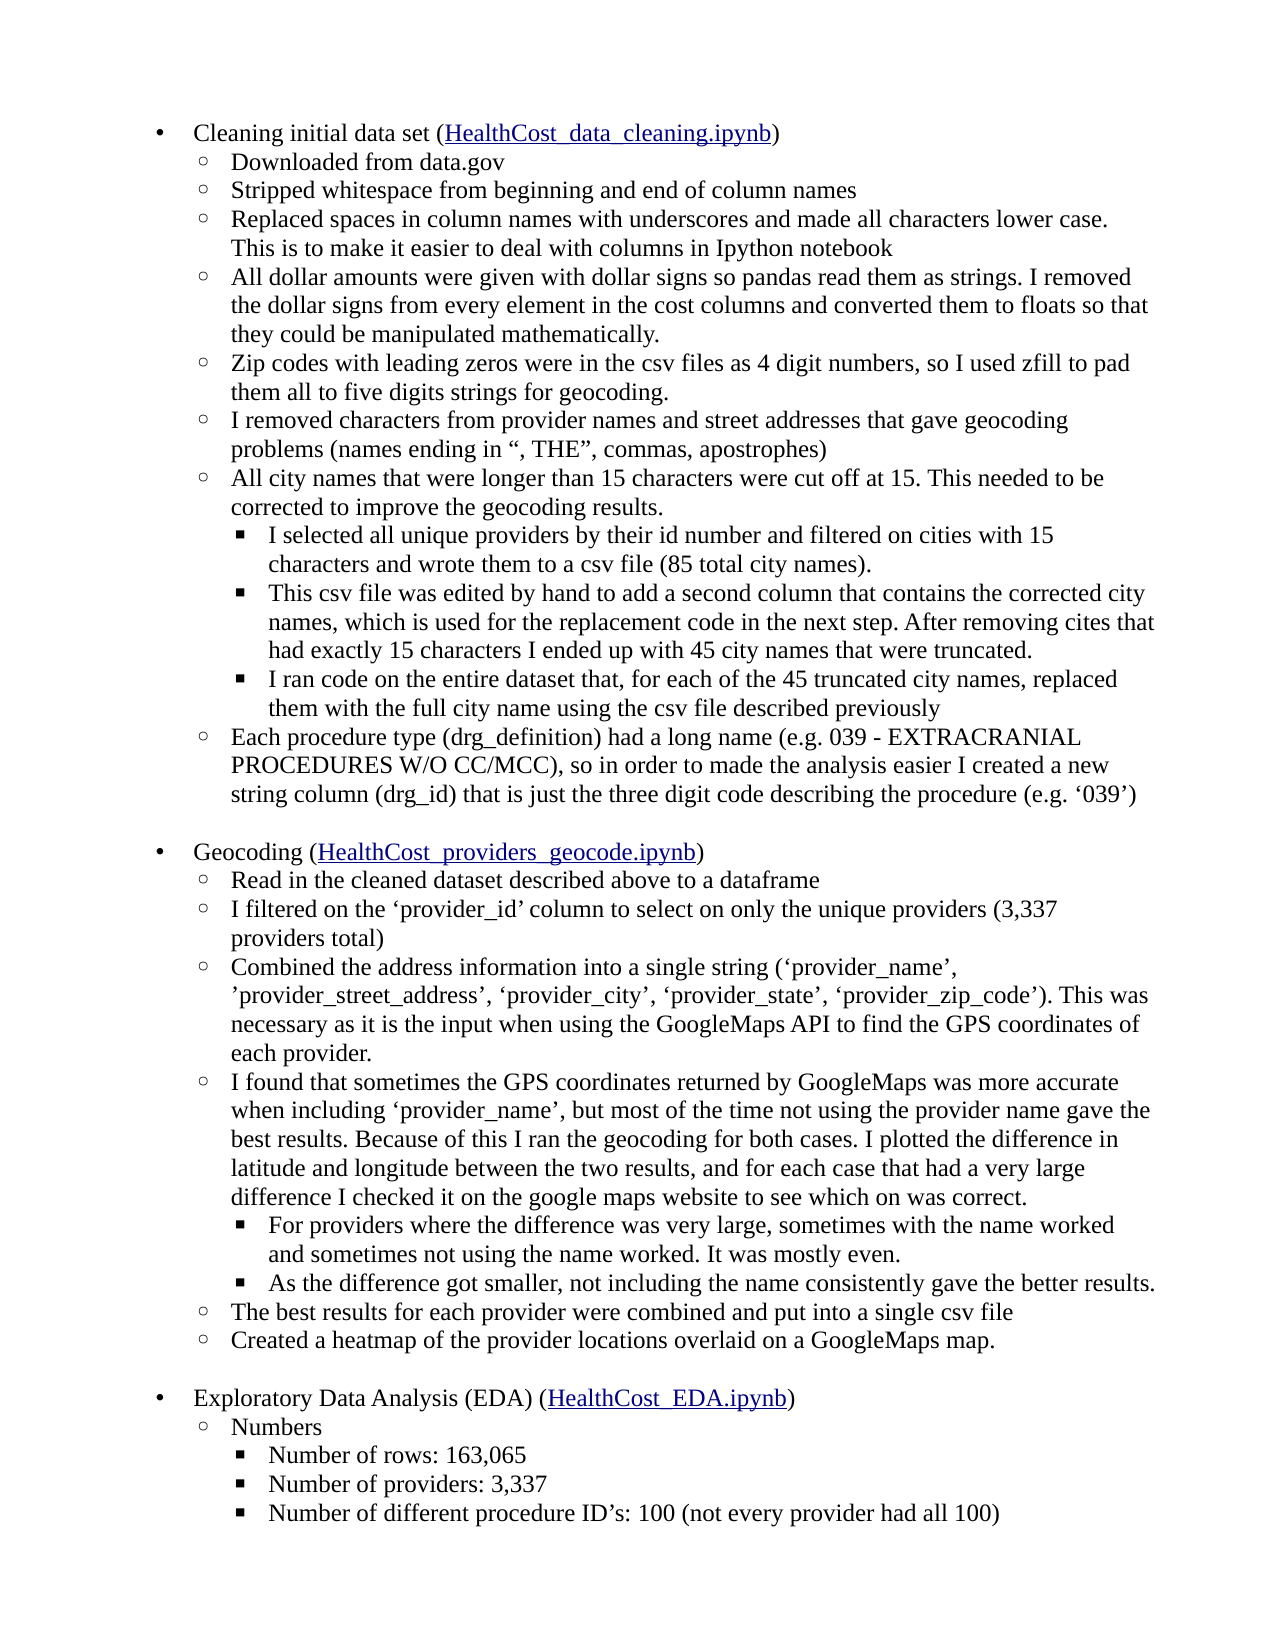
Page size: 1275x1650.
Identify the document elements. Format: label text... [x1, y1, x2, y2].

list Created a heatmap of the provider locations overlaid on a GoogleMaps map. [193, 1326, 1157, 1354]
list I selected all unique providers by their id number and filtered on cities with 15 characters and wrote them to a csv file (85 total city names). [231, 521, 1157, 578]
list I ran code on the entire dataset that, for each of the 45 truncated city names, replaced them with the full city name using the csv file described previously [231, 664, 1157, 722]
list I found that sometimes the GPS coordinates returned by GoogleMaps was more accurate when including ‘provider_name’, but most of the time not using the provider name gave the best results. Because of this I ran the geocoding for both cases. I plotted the difference in latitude and longitude between the two results, and for each case that had a very large difference I checked it on the google maps website to see which on was correct. [193, 1067, 1157, 1211]
list Each procedure type (drg_definition) had a long name (e.g. 039 - EXTRACRANIAL PROCEDURES W/O CC/MCC), so in order to made the analysis easier I created a new string column (drg_id) that is just the three digit code describing the procedure (e.g. ‘039’) [193, 722, 1157, 808]
list All city names that were longer than 15 characters were cut off at 15. This needed to be corrected to improve the geocoding results. [193, 463, 1157, 521]
list Cleaning initial data set (HealthCost_data_cleaning.ipynb) [156, 118, 1157, 147]
list Stripped whitespace from beginning and end of column names [193, 176, 1157, 204]
list Replaced spaces in column names with underscores and made all characters lower case. This is to make it easier to deal with columns in Ipython notebook [193, 204, 1157, 262]
list Zip codes with leading zeros were in the csv files as 4 digit numbers, so I used zfill to pad them all to five digits strings for geocoding. [193, 348, 1157, 406]
list Combined the address information into a single string (‘provider_name’, ’provider_street_address’, ‘provider_city’, ‘provider_state’, ‘provider_zip_code’). This was necessary as it is the input when using the GoogleMaps API to find the GPS coordinates of each provider. [193, 952, 1157, 1067]
list Number of different procedure ID’s: 100 (not every provider had all 100) [231, 1498, 1157, 1527]
list For providers where the difference was very large, sometimes with the name worked and sometimes not using the name worked. It was mostly even. [231, 1211, 1157, 1268]
list I removed characters from provider names and street addresses that gave geocoding problems (names ending in “, THE”, commas, apostrophes) [193, 406, 1157, 463]
list Downloaded from data.gov [193, 147, 1157, 176]
list Read in the cleaned dataset described above to a dataframe [193, 866, 1157, 894]
list This csv file was edited by hand to add a second column that contains the corrected city names, which is used for the replacement code in the next step. After removing cites that had exactly 15 characters I ended up with 45 city names that were truncated. [231, 578, 1157, 664]
list All dollar amounts were given with dollar signs so pandas read them as strings. I removed the dollar signs from every element in the cost columns and converted them to floats so that they could be manipulated mathematically. [193, 262, 1157, 348]
list As the difference got smaller, not including the name consistently gave the better results. [231, 1268, 1157, 1297]
list I filtered on the ‘provider_id’ column to select on only the unique providers (3,337 providers total) [193, 894, 1157, 952]
list The best results for each provider were combined and put into a single csv file [193, 1297, 1157, 1326]
list Number of providers: 3,337 [231, 1469, 1157, 1498]
list Numbers [193, 1412, 1157, 1441]
list Geocoding (HealthCost_providers_geocode.ipynb) [156, 837, 1157, 866]
list Exploratory Data Analysis (EDA) (HealthCost_EDA.ipynb) [156, 1383, 1157, 1412]
list Number of rows: 163,065 [231, 1441, 1157, 1469]
